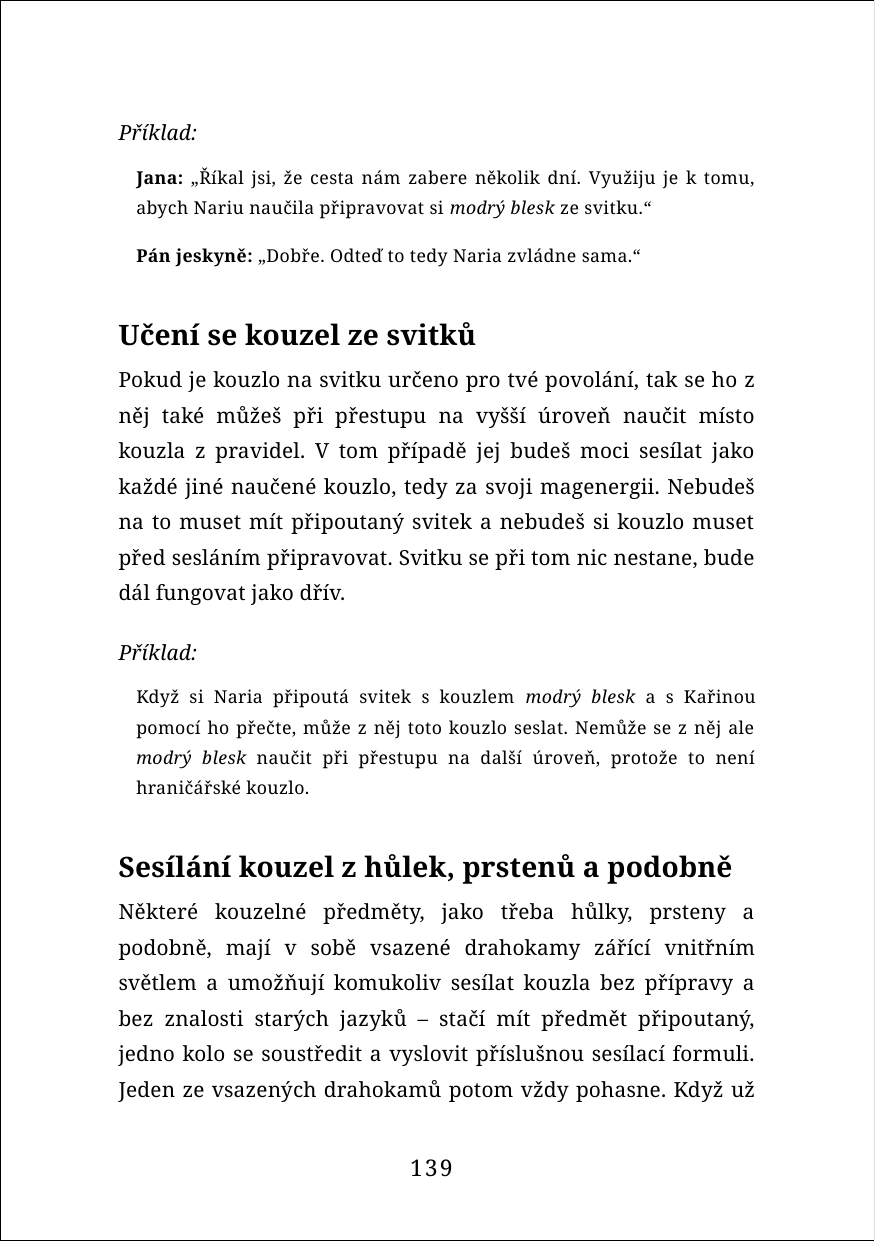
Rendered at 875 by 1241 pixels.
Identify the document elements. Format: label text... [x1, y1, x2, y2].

text Když si Naria připoutá svitek s kouzlem modrý blesk a s Kařinou pomocí ho přečte, může z něj toto kouzlo seslat. Nemůže se z něj ale modrý blesk naučit při přestupu na další úroveň, protože to není hraničářské kouzlo. [136, 685, 756, 800]
text Jana: „Říkal jsi, že cesta nám zabere několik dní. Využiju je k tomu, abych Nariu naučila připravovat si modrý blesk ze svitku.“ [136, 166, 756, 220]
text Některé kouzelné předměty, jako třeba hůlky, prsteny a podobně, mají v sobě vsazené drahokamy zářící vnitřním světlem a umožňují komukoliv sesílat kouzla bez přípravy a bez znalosti starých jazyků – stačí mít předmět připoutaný, jedno kolo se soustředit a vyslovit příslušnou sesílací formuli. Jeden ze vsazených drahokamů potom vždy pohasne. Když už [118, 897, 756, 1103]
subtitle Učení se kouzel ze svitků [118, 315, 756, 353]
text Příklad: [118, 118, 756, 147]
text Pán jeskyně: „Dobře. Odteď to tedy Naria zvládne sama.“ [136, 244, 756, 268]
subtitle Sesílání kouzel z hůlek, prstenů a podobně [118, 847, 756, 885]
text Příklad: [118, 638, 756, 666]
text Pokud je kouzlo na svitku určeno pro tvé povolání, tak se ho z něj také můžeš při přestupu na vyšší úroveň naučit místo kouzla z pravidel. V tom případě jej budeš moci sesílat jako každé jiné naučené kouzlo, tedy za svoji magenergii. Nebudeš na to muset mít připoutaný svitek a nebudeš si kouzlo muset před sesláním připravovat. Svitku se při tom nic nestane, bude dál fungovat jako dřív. [118, 365, 756, 607]
